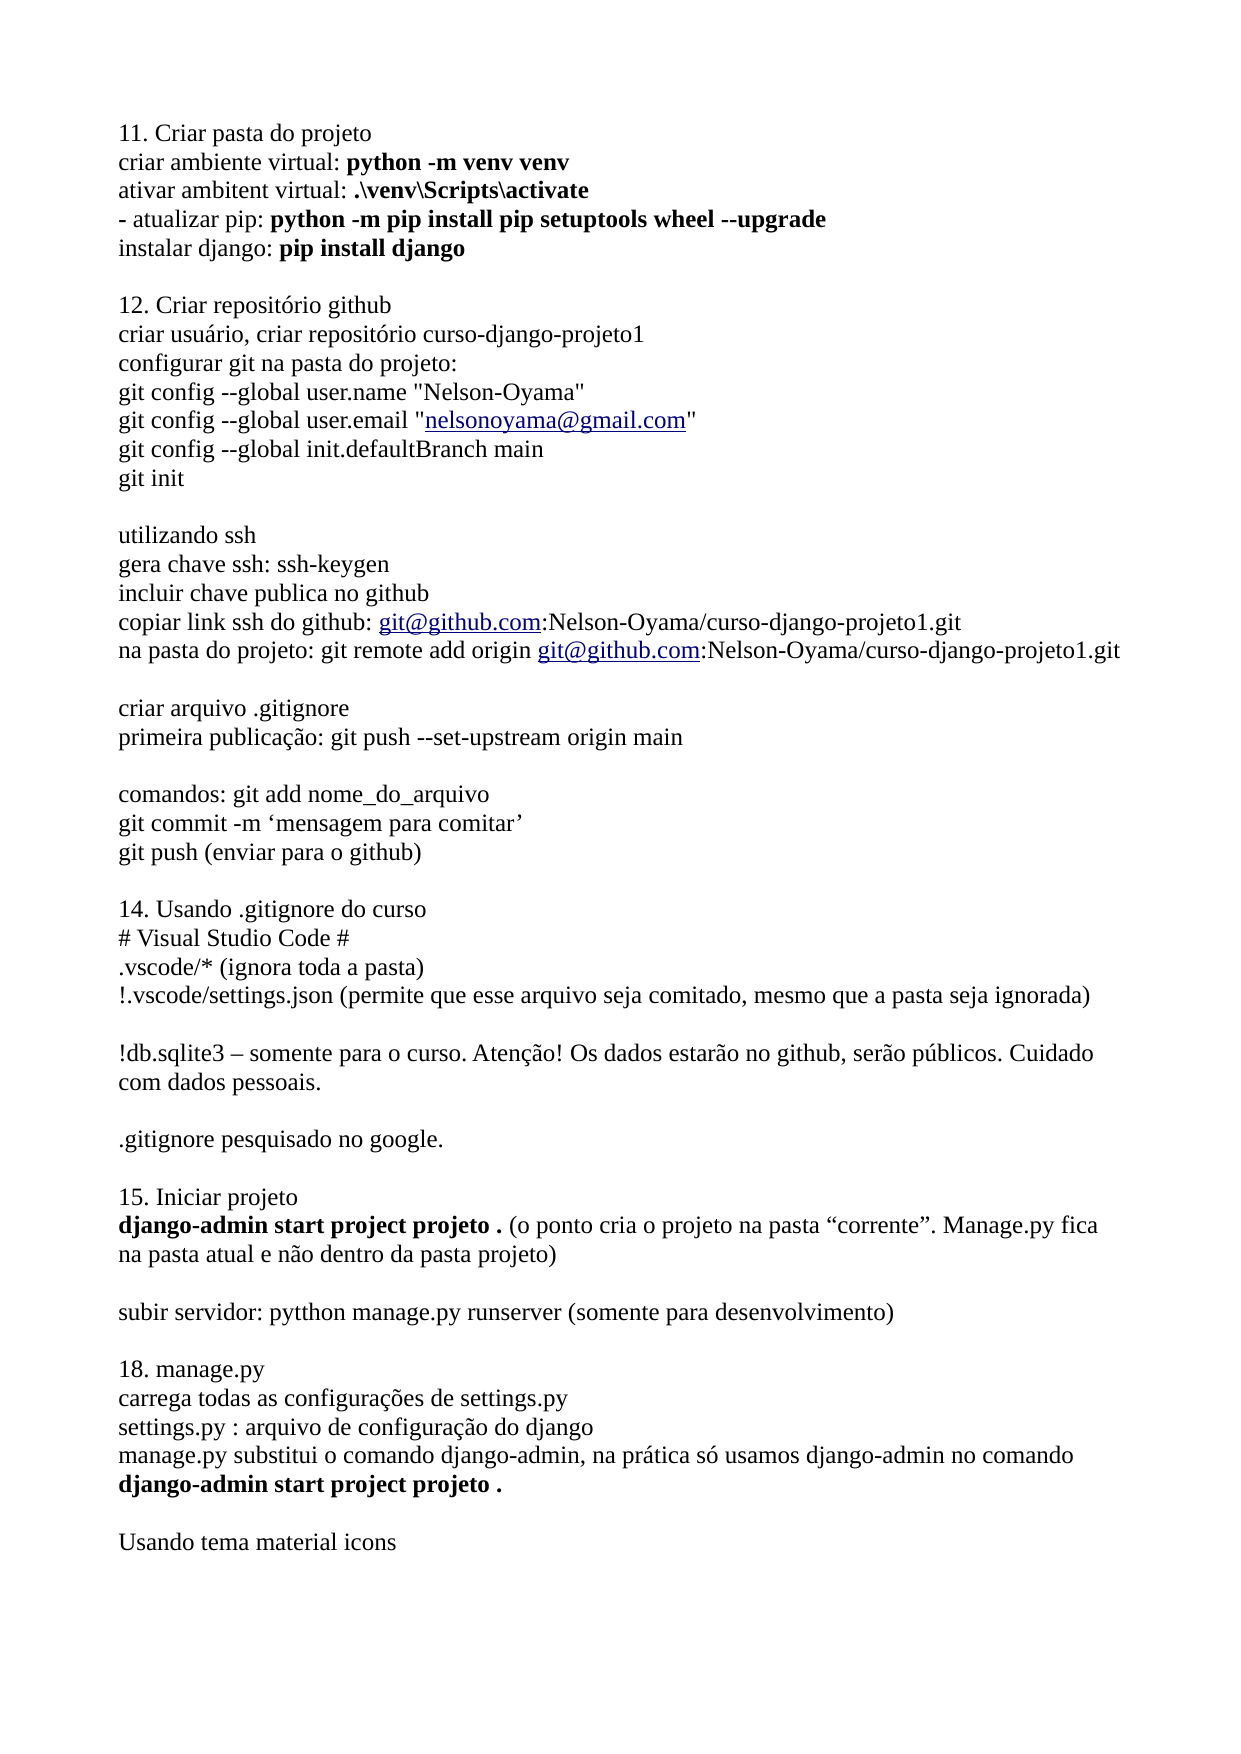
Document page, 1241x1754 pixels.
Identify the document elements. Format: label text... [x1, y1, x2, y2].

text # Visual Studio Code # [118, 923, 1122, 952]
text criar arquivo .gitignore [118, 693, 1122, 722]
text 14. Usando .gitignore do curso [118, 894, 1122, 923]
text 12. Criar repositório github [118, 291, 1122, 319]
text git config --global user.name "Nelson-Oyama" [118, 377, 1122, 406]
text - atualizar pip: python -m pip install pip setuptools wheel --upgrade [118, 204, 1122, 233]
text settings.py : arquivo de configuração do django [118, 1412, 1122, 1441]
text primeira publicação: git push --set-upstream origin main [118, 722, 1122, 751]
text Usando tema material icons [118, 1527, 1122, 1556]
text 18. manage.py [118, 1354, 1122, 1383]
text git config --global user.email "nelsonoyama@gmail.com" [118, 406, 1122, 434]
text django-admin start project projeto . (o ponto cria o projeto na pasta “corrente”. Manage.py fica na pasta atual e não dentro da pasta projeto) [118, 1211, 1122, 1268]
text gera chave ssh: ssh-keygen [118, 549, 1122, 578]
text utilizando ssh [118, 521, 1122, 549]
text git init [118, 463, 1122, 492]
text git commit -m ‘mensagem para comitar’ [118, 808, 1122, 837]
text incluir chave publica no github [118, 578, 1122, 607]
text configurar git na pasta do projeto: [118, 348, 1122, 377]
text 15. Iniciar projeto [118, 1182, 1122, 1211]
text !.vscode/settings.json (permite que esse arquivo seja comitado, mesmo que a pasta seja ignorada) [118, 981, 1122, 1009]
text comandos: git add nome_do_arquivo [118, 779, 1122, 808]
text ativar ambitent virtual: .\venv\Scripts\activate [118, 176, 1122, 204]
text na pasta do projeto: git remote add origin git@github.com:Nelson-Oyama/curso-django-projeto1.git [118, 636, 1122, 664]
text instalar django: pip install django [118, 233, 1122, 262]
text manage.py substitui o comando django-admin, na prática só usamos django-admin no comando django-admin start project projeto . [118, 1441, 1122, 1498]
text .vscode/* (ignora toda a pasta) [118, 952, 1122, 981]
text subir servidor: pytthon manage.py runserver (somente para desenvolvimento) [118, 1297, 1122, 1326]
text criar usuário, criar repositório curso-django-projeto1 [118, 319, 1122, 348]
text copiar link ssh do github: git@github.com:Nelson-Oyama/curso-django-projeto1.git [118, 607, 1122, 636]
text !db.sqlite3 – somente para o curso. Atenção! Os dados estarão no github, serão públicos. Cuidado com dados pessoais. [118, 1038, 1122, 1096]
text git config --global init.defaultBranch main [118, 434, 1122, 463]
text git push (enviar para o github) [118, 837, 1122, 866]
text carrega todas as configurações de settings.py [118, 1383, 1122, 1412]
text .gitignore pesquisado no google. [118, 1124, 1122, 1153]
text criar ambiente virtual: python -m venv venv [118, 147, 1122, 176]
text 11. Criar pasta do projeto [118, 118, 1122, 147]
